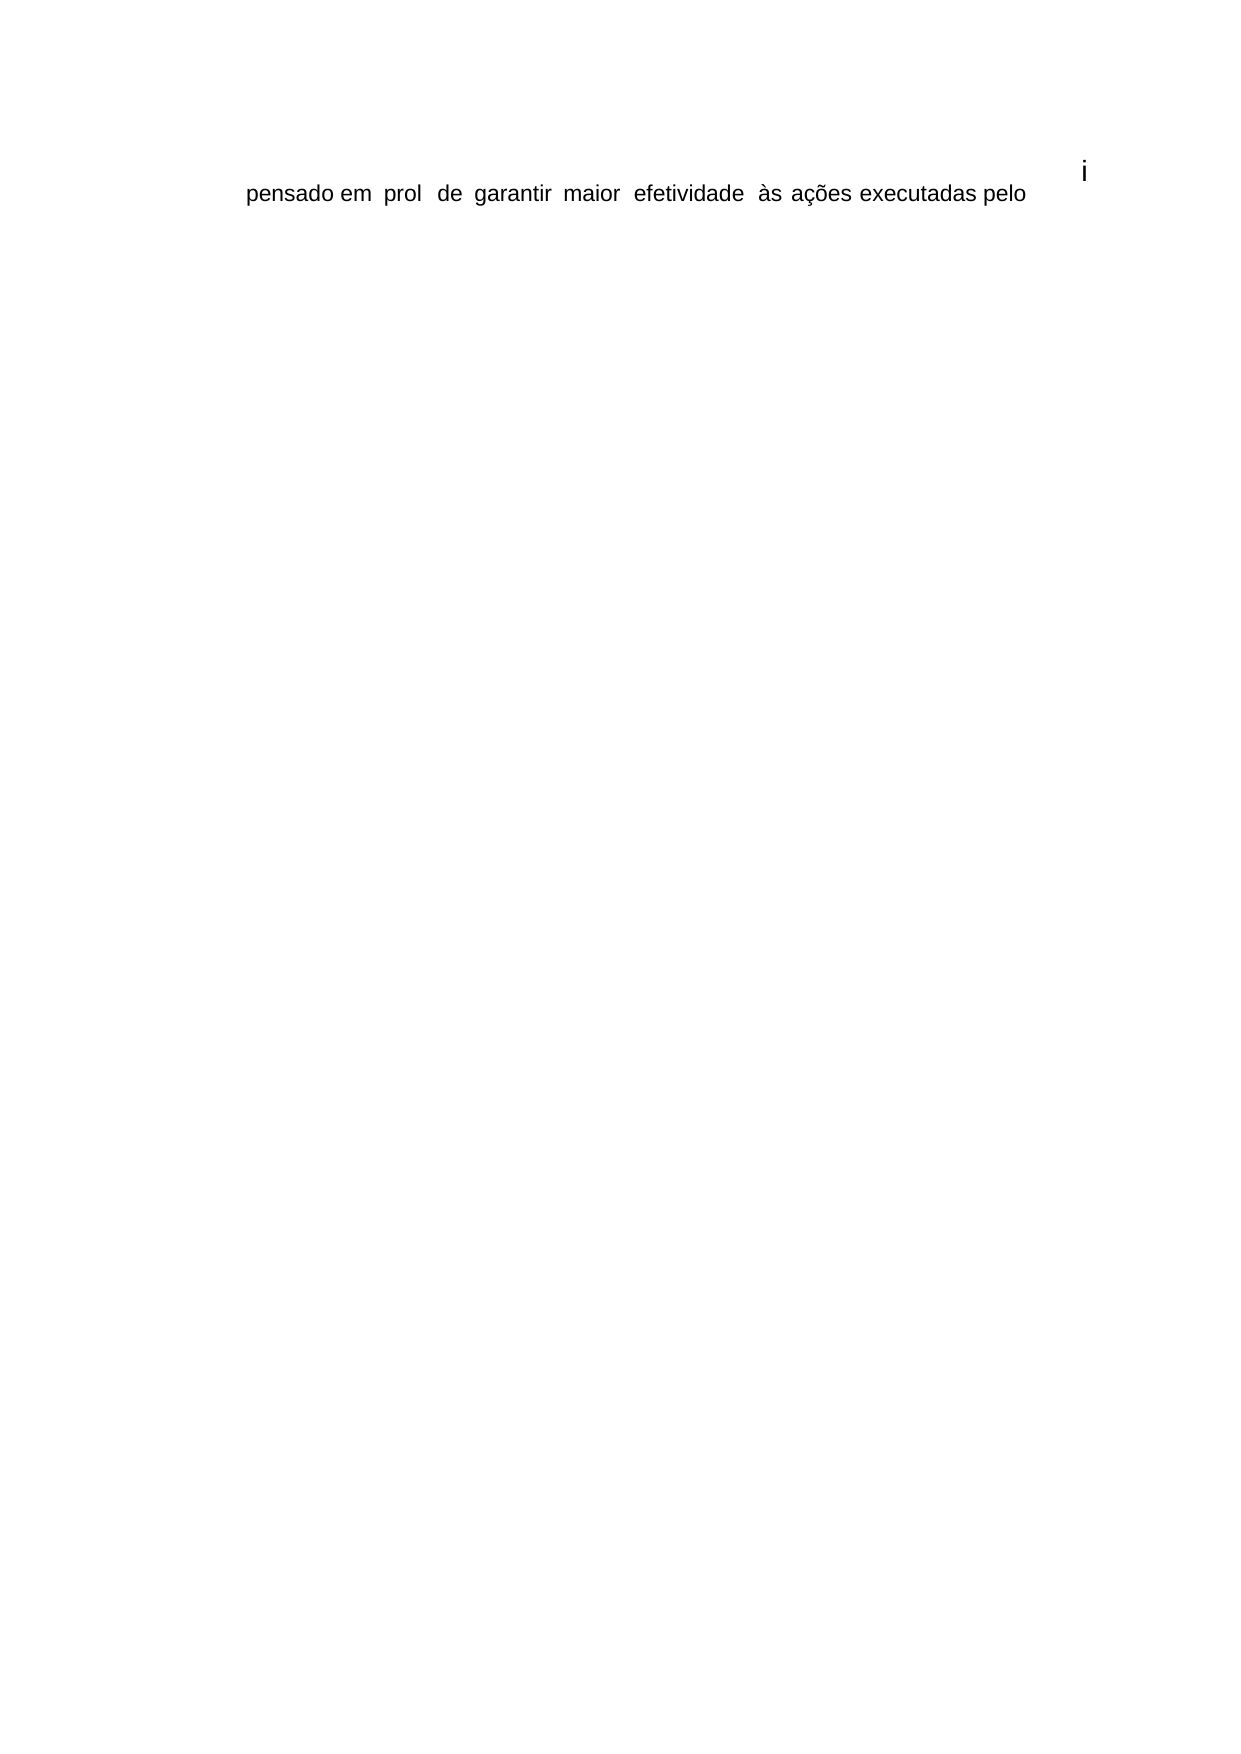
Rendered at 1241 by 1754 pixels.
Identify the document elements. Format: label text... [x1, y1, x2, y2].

text pensado em prol de garantir maior efetividade às ações executadas pelo i [246, 154, 1240, 207]
